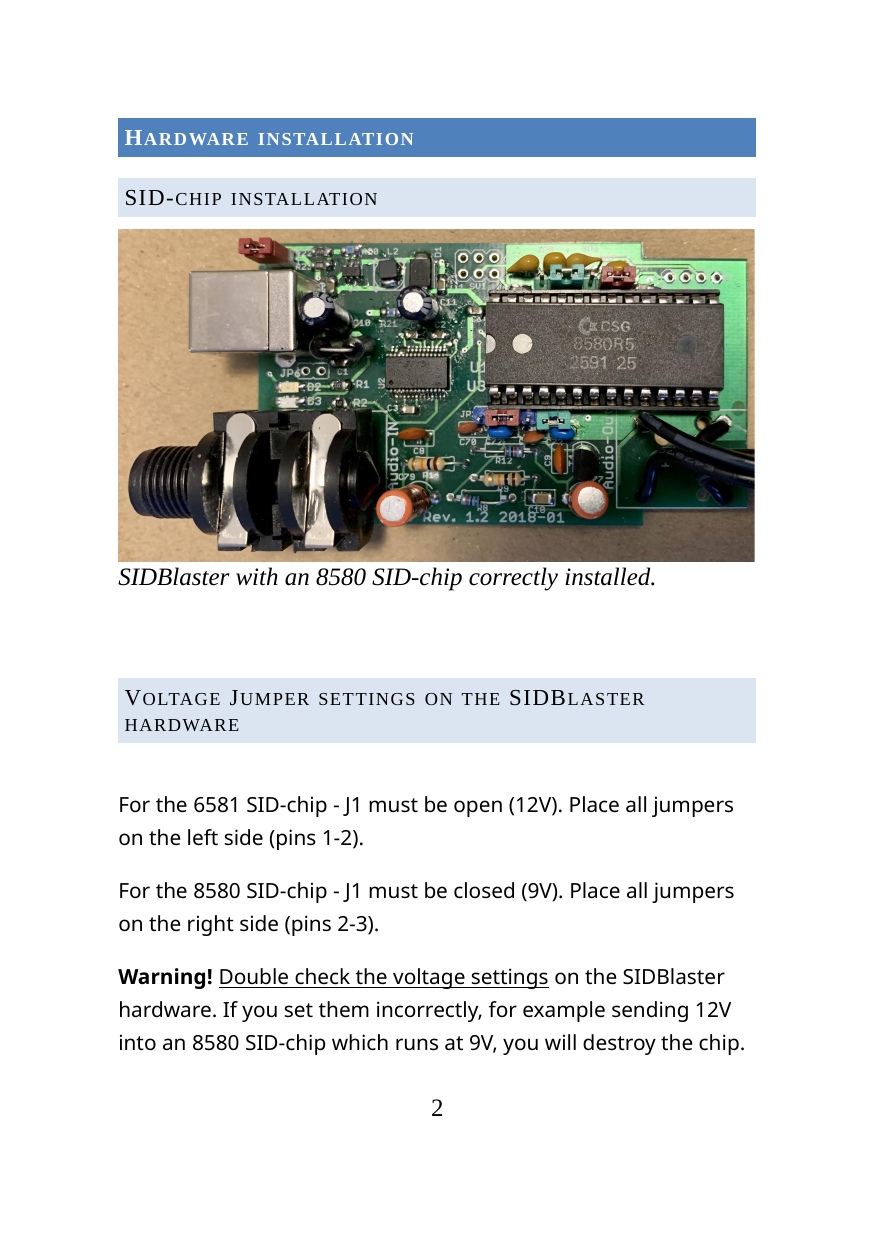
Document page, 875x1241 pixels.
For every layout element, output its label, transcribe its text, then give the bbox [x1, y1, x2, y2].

text For the 8580 SID-chip - J1 must be closed (9V). Place all jumpers on the right side (pins 2-3). [118, 876, 756, 937]
subtitle SID-chip installation [124, 184, 750, 210]
text Warning! Double check the voltage settings on the SIDBlaster hardware. If you set them incorrectly, for example sending 12V into an 8580 SID-chip which runs at 9V, you will destroy the chip. [118, 962, 756, 1056]
subtitle Hardware installation [124, 124, 750, 151]
picture [118, 229, 755, 562]
text SIDBlaster with an 8580 SID-chip correctly installed. [118, 562, 756, 591]
text For the 6581 SID-chip - J1 must be open (12V). Place all jumpers on the left side (pins 1-2). [118, 790, 756, 851]
subtitle Voltage Jumper settings on the SIDBlaster hardware [124, 684, 750, 737]
